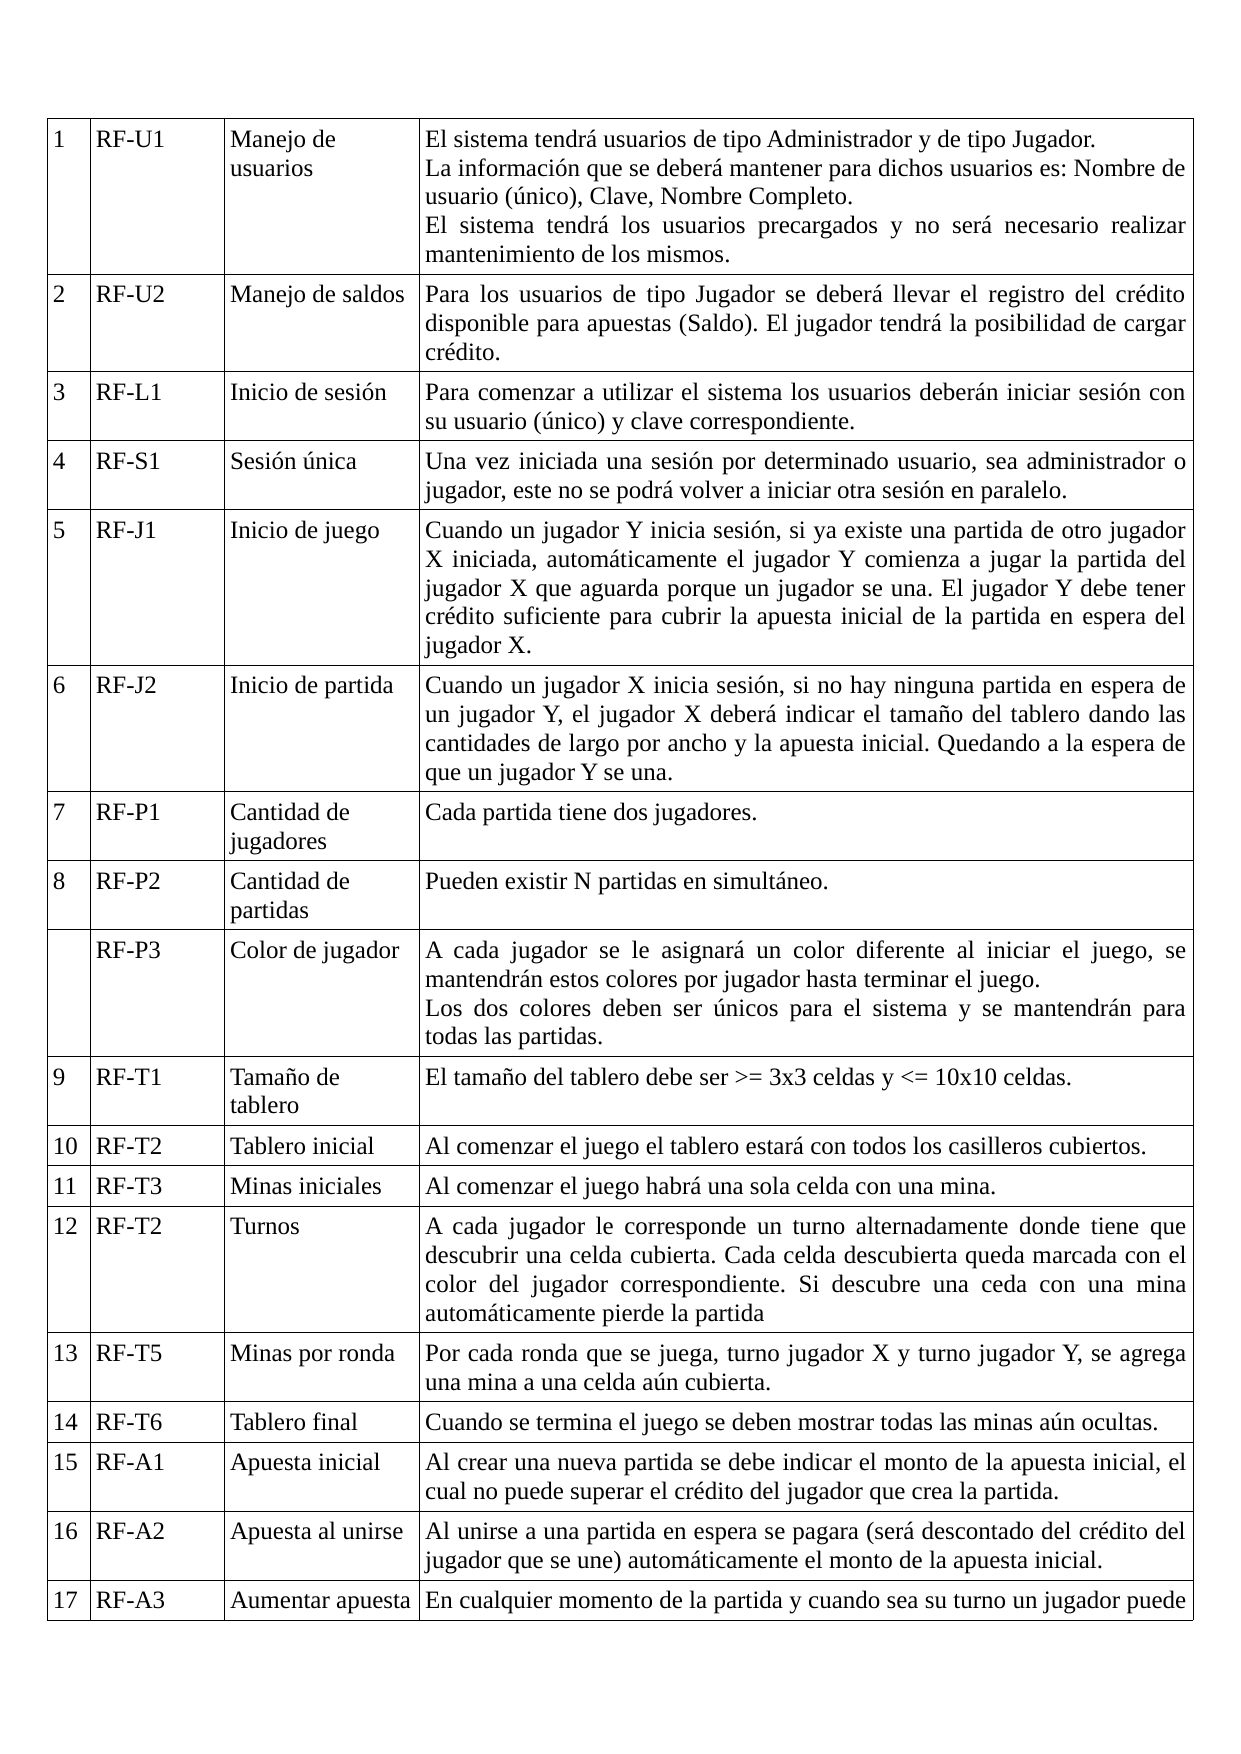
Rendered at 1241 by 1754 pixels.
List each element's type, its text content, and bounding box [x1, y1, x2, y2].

table_cell 5 [48, 510, 90, 665]
table_cell 7 [48, 792, 90, 860]
table_cell 9 [48, 1057, 90, 1125]
table_cell En cualquier momento de la partida y cuando sea su turno un jugador puede [420, 1581, 1193, 1620]
table_cell 16 [48, 1512, 90, 1580]
table_cell 11 [48, 1166, 90, 1206]
table_cell Color de jugador [225, 930, 419, 1056]
table_cell [48, 930, 90, 1056]
table_cell Para los usuarios de tipo Jugador se deberá llevar el registro del crédito disponible para apuestas (Saldo). El jugador tendrá la posibilidad de cargar crédito. [420, 275, 1193, 371]
table_cell 15 [48, 1443, 90, 1511]
table_cell Cuando se termina el juego se deben mostrar todas las minas aún ocultas. [420, 1402, 1193, 1442]
table_cell RF-T2 [91, 1207, 224, 1332]
table_cell Cantidad de jugadores [225, 792, 419, 860]
table_cell Tablero final [225, 1402, 419, 1442]
table_cell RF-T3 [91, 1166, 224, 1206]
table_cell Manejo de saldos [225, 275, 419, 371]
table_cell 3 [48, 372, 90, 440]
table_cell RF-U2 [91, 275, 224, 371]
table_cell RF-A3 [91, 1581, 224, 1620]
table_header El sistema tendrá usuarios de tipo Administrador y de tipo Jugador. La información que se deberá mantener para dichos usuarios es: Nombre de usuario (único), Clave, Nombre Completo. El sistema tendrá los usuarios precargados y no será necesario realizar mantenimiento de los mismos. [420, 119, 1193, 273]
table_cell Turnos [225, 1207, 419, 1332]
table_cell Una vez iniciada una sesión por determinado usuario, sea administrador o jugador, este no se podrá volver a iniciar otra sesión en paralelo. [420, 441, 1193, 509]
table_cell Cantidad de partidas [225, 861, 419, 929]
table_cell Cuando un jugador X inicia sesión, si no hay ninguna partida en espera de un jugador Y, el jugador X deberá indicar el tamaño del tablero dando las cantidades de largo por ancho y la apuesta inicial. Quedando a la espera de que un jugador Y se una. [420, 666, 1193, 791]
table_cell Aumentar apuesta [225, 1581, 419, 1620]
table_cell Sesión única [225, 441, 419, 509]
table_cell 17 [48, 1581, 90, 1620]
table_cell RF-S1 [91, 441, 224, 509]
table_cell Inicio de juego [225, 510, 419, 665]
table_cell 8 [48, 861, 90, 929]
table_cell RF-J2 [91, 666, 224, 791]
table_cell RF-A2 [91, 1512, 224, 1580]
table_cell RF-P1 [91, 792, 224, 860]
table_cell Apuesta inicial [225, 1443, 419, 1511]
table_cell Para comenzar a utilizar el sistema los usuarios deberán iniciar sesión con su usuario (único) y clave correspondiente. [420, 372, 1193, 440]
table_cell 10 [48, 1126, 90, 1165]
table_cell RF-T5 [91, 1333, 224, 1401]
table_cell Al unirse a una partida en espera se pagara (será descontado del crédito del jugador que se une) automáticamente el monto de la apuesta inicial. [420, 1512, 1193, 1580]
table_cell RF-P3 [91, 930, 224, 1056]
table_cell 14 [48, 1402, 90, 1442]
table_cell Minas iniciales [225, 1166, 419, 1206]
table_cell Al crear una nueva partida se debe indicar el monto de la apuesta inicial, el cual no puede superar el crédito del jugador que crea la partida. [420, 1443, 1193, 1511]
table_cell 12 [48, 1207, 90, 1332]
table_cell 4 [48, 441, 90, 509]
table_cell RF-J1 [91, 510, 224, 665]
table_cell RF-T6 [91, 1402, 224, 1442]
table_cell Minas por ronda [225, 1333, 419, 1401]
table_cell El tamaño del tablero debe ser >= 3x3 celdas y <= 10x10 celdas. [420, 1057, 1193, 1125]
table_cell Apuesta al unirse [225, 1512, 419, 1580]
table_cell RF-A1 [91, 1443, 224, 1511]
table_cell Por cada ronda que se juega, turno jugador X y turno jugador Y, se agrega una mina a una celda aún cubierta. [420, 1333, 1193, 1401]
table_header 1 [48, 119, 90, 273]
table_cell Cada partida tiene dos jugadores. [420, 792, 1193, 860]
table_cell 13 [48, 1333, 90, 1401]
table_cell Inicio de partida [225, 666, 419, 791]
table_header RF-U1 [91, 119, 224, 273]
table_cell 2 [48, 275, 90, 371]
table_cell 6 [48, 666, 90, 791]
table_header Manejo de usuarios [225, 119, 419, 273]
table_cell RF-P2 [91, 861, 224, 929]
table_cell Al comenzar el juego habrá una sola celda con una mina. [420, 1166, 1193, 1206]
table_cell RF-T2 [91, 1126, 224, 1165]
table_cell Cuando un jugador Y inicia sesión, si ya existe una partida de otro jugador X iniciada, automáticamente el jugador Y comienza a jugar la partida del jugador X que aguarda porque un jugador se una. El jugador Y debe tener crédito suficiente para cubrir la apuesta inicial de la partida en espera del jugador X. [420, 510, 1193, 665]
table_cell Pueden existir N partidas en simultáneo. [420, 861, 1193, 929]
table_cell RF-T1 [91, 1057, 224, 1125]
table_cell Al comenzar el juego el tablero estará con todos los casilleros cubiertos. [420, 1126, 1193, 1165]
table_cell Inicio de sesión [225, 372, 419, 440]
table_cell Tablero inicial [225, 1126, 419, 1165]
table_cell A cada jugador se le asignará un color diferente al iniciar el juego, se mantendrán estos colores por jugador hasta terminar el juego. Los dos colores deben ser únicos para el sistema y se mantendrán para todas las partidas. [420, 930, 1193, 1056]
table_cell A cada jugador le corresponde un turno alternadamente donde tiene que descubrir una celda cubierta. Cada celda descubierta queda marcada con el color del jugador correspondiente. Si descubre una ceda con una mina automáticamente pierde la partida [420, 1207, 1193, 1332]
table_cell RF-L1 [91, 372, 224, 440]
table_cell Tamaño de tablero [225, 1057, 419, 1125]
